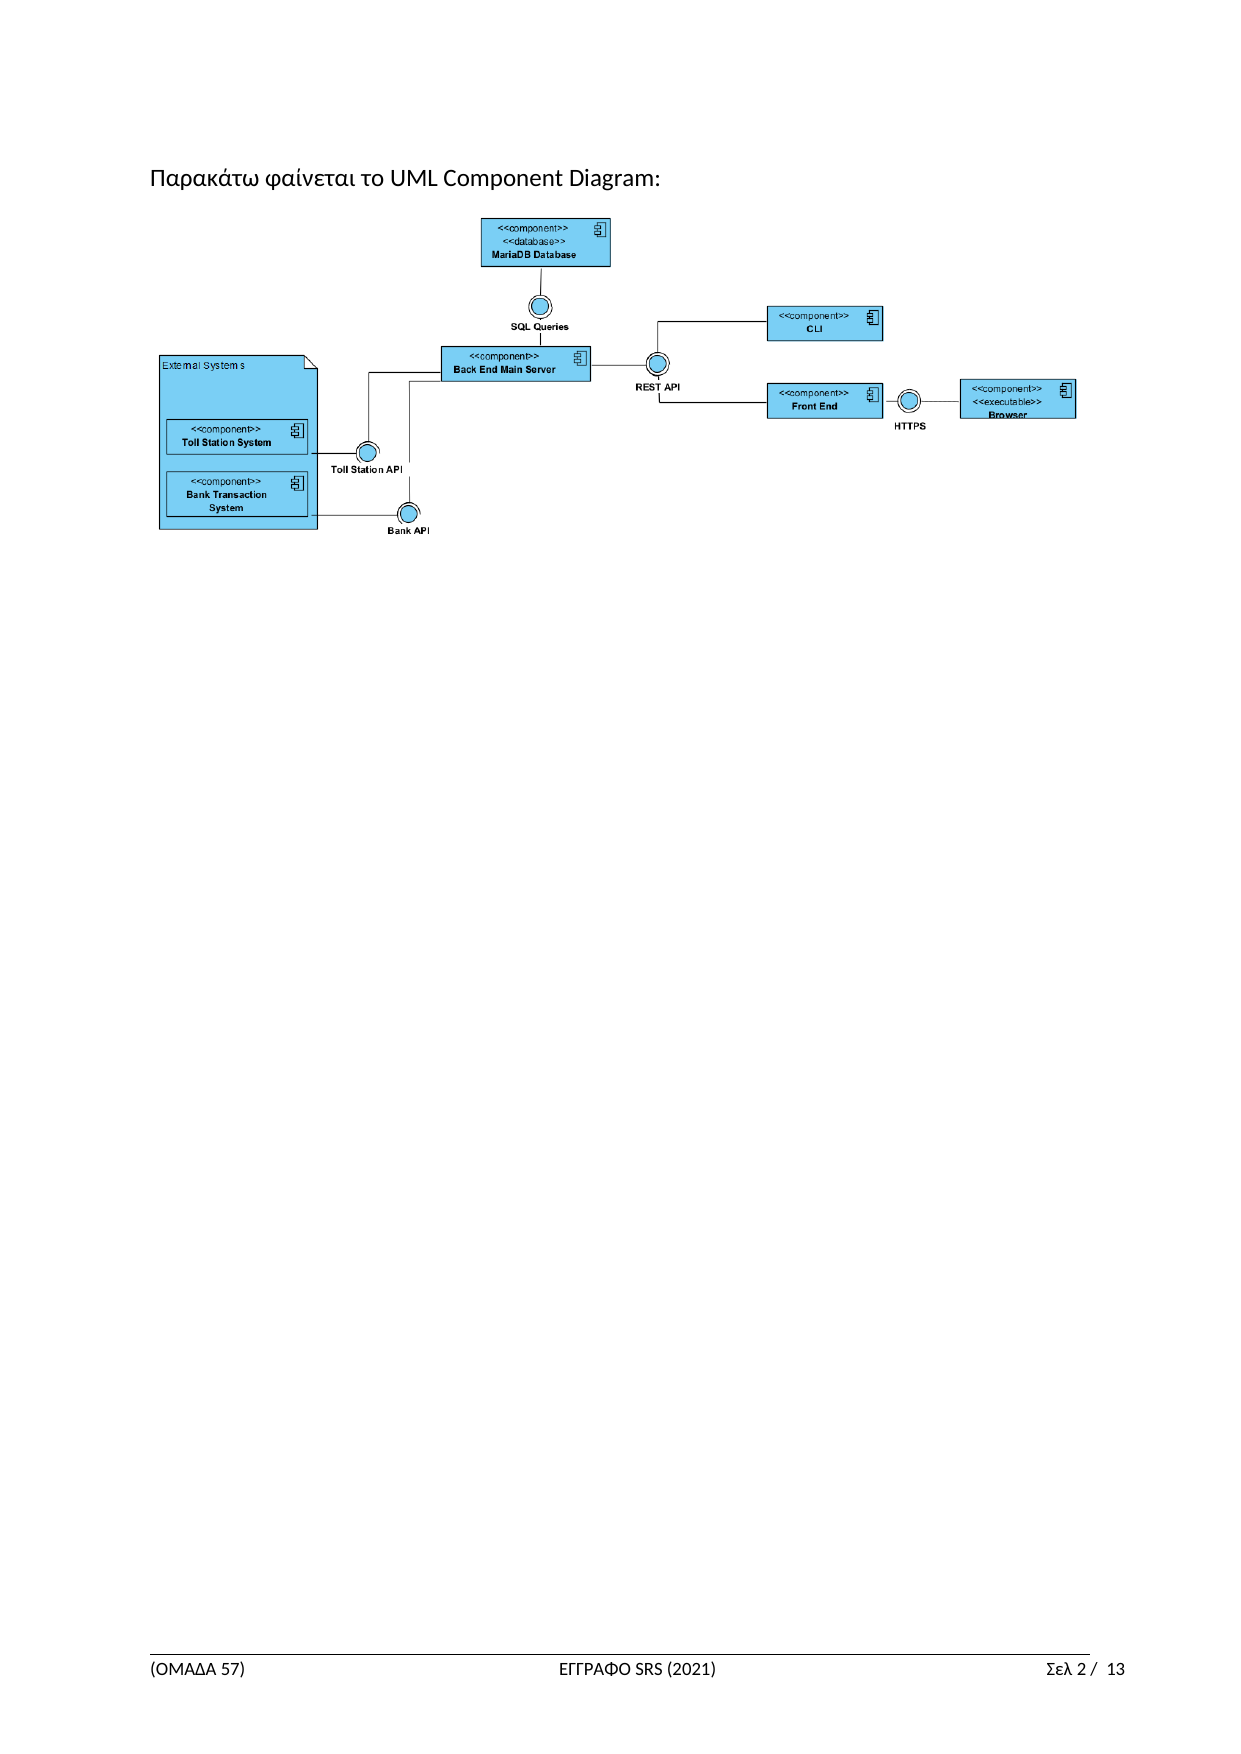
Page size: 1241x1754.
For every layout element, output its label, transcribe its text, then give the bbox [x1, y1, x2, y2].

text Παρακάτω φαίνεται το UML Component Diagram: [150, 162, 1090, 193]
picture [150, 193, 1091, 569]
